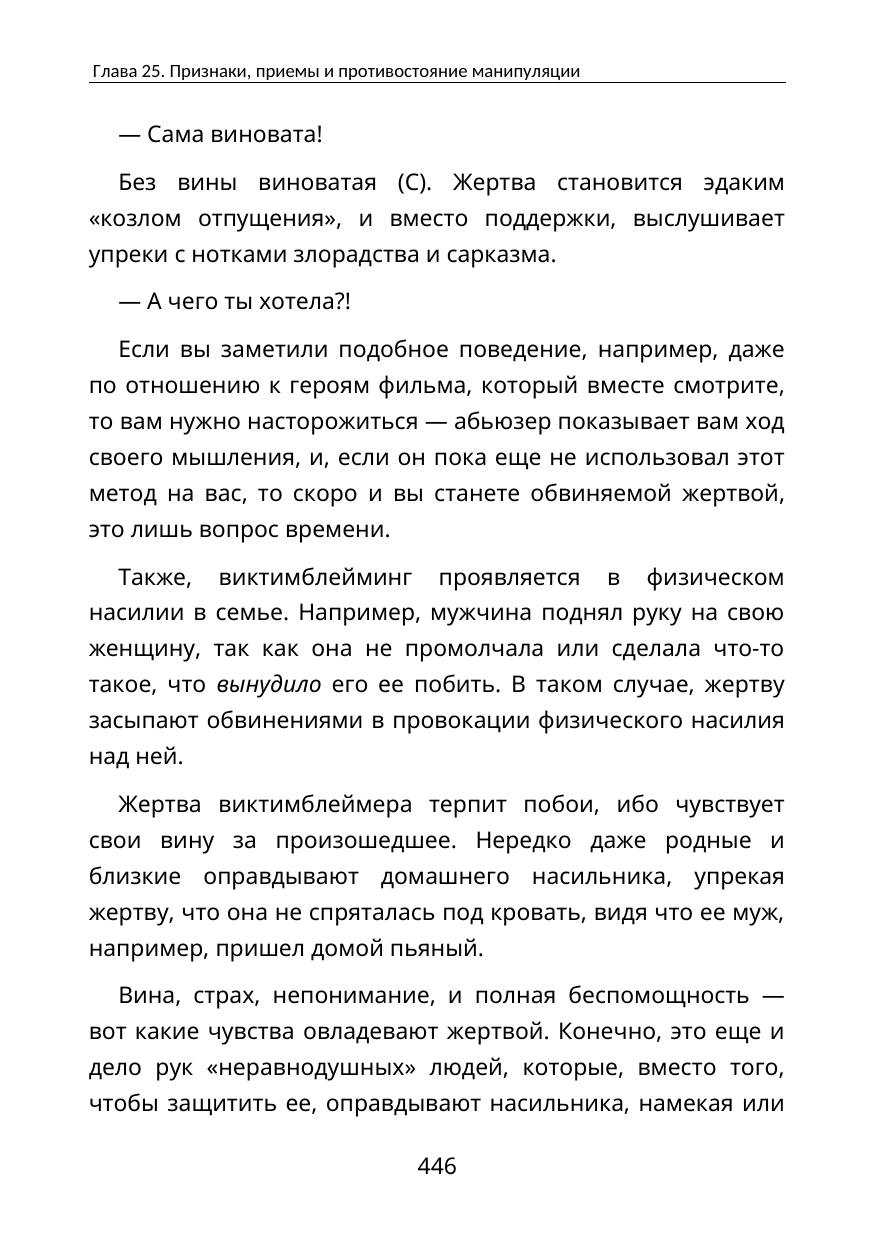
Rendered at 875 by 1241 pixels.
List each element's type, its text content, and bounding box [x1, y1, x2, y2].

text Вина, страх, непонимание, и полная беспомощность — вот какие чувства овладевают жертвой. Конечно, это еще и дело рук «неравнодушных» людей, которые, вместо того, чтобы защитить ее, оправдывают насильника, намекая или [88, 979, 786, 1118]
text Без вины виноватая (С). Жертва становится эдаким «козлом отпущения», и вместо поддержки, выслушивает упреки с нотками злорадства и сарказма. [88, 166, 786, 269]
text Жертва виктимблеймера терпит побои, ибо чувствует свои вину за произошедшее. Нередко даже родные и близкие оправдывают домашнего насильника, упрекая жертву, что она не спряталась под кровать, видя что ее муж, например, пришел домой пьяный. [88, 788, 786, 963]
text — А чего ты хотела?! [88, 285, 786, 317]
text Если вы заметили подобное поведение, например, даже по отношению к героям фильма, который вместе смотрите, то вам нужно насторожиться — абьюзер показывает вам ход своего мышления, и, если он пока еще не использовал этот метод на вас, то скоро и вы станете обвиняемой жертвой, это лишь вопрос времени. [88, 333, 786, 544]
text Также, виктимблейминг проявляется в физическом насилии в семье. Например, мужчина поднял руку на свою женщину, так как она не промолчала или сделала что-то такое, что вынудило его ее побить. В таком случае, жертву засыпают обвинениями в провокации физического насилия над ней. [88, 560, 786, 771]
text — Сама виновата! [88, 118, 786, 149]
